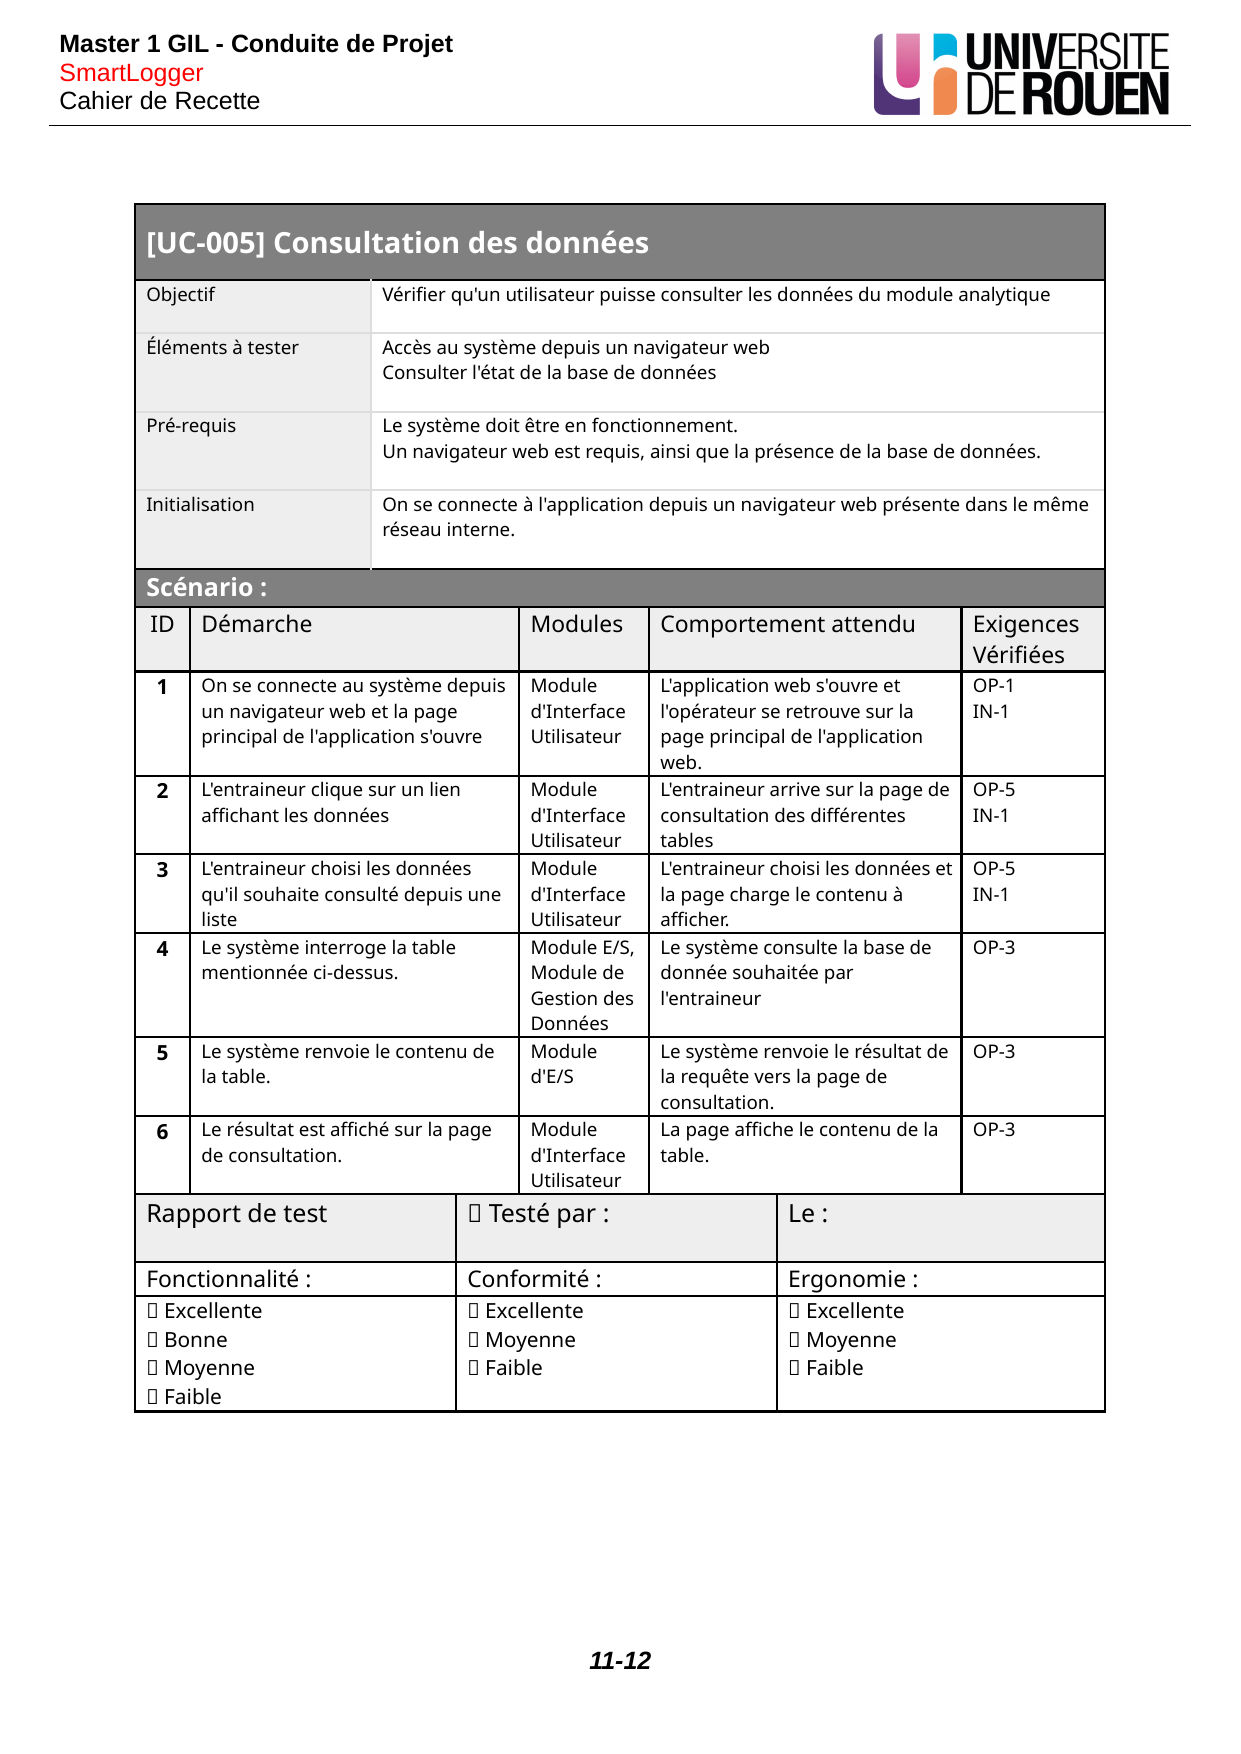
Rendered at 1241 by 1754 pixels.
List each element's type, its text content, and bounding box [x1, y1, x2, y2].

table_cell OP-3 [963, 1038, 1104, 1115]
table_cell 2 [136, 777, 189, 853]
table_cell 5 [136, 1038, 189, 1115]
table_cell Le système renvoie le contenu de la table. [191, 1038, 518, 1115]
table_cell L'entraineur arrive sur la page de consultation des différentes tables [650, 777, 960, 853]
table_cell OP-5 IN-1 [963, 855, 1104, 932]
table_cell Le résultat est affiché sur la page de consultation. [191, 1117, 518, 1193]
table_cell OP-1 IN-1 [963, 673, 1104, 774]
table_cell On se connecte à l'application depuis un navigateur web présente dans le même réseau interne. [372, 491, 1104, 568]
table_cell 4 [136, 934, 189, 1036]
table_cell Module d'Interface Utilisateur [520, 855, 648, 932]
table_cell  Excellente  Moyenne  Faible [778, 1297, 1104, 1410]
table_cell Conformité : [457, 1263, 776, 1294]
table_cell ID [136, 608, 189, 670]
table_cell OP-3 [963, 934, 1104, 1036]
table_cell Le : [778, 1195, 1104, 1261]
table_cell Module d'E/S [520, 1038, 648, 1115]
table_cell Module E/S, Module de Gestion des Données [520, 934, 648, 1036]
table_cell Le système doit être en fonctionnement. Un navigateur web est requis, ainsi que la présence de la base de données. [372, 413, 1104, 489]
table_cell Initialisation [136, 491, 370, 568]
table_cell Scénario : [136, 570, 1104, 606]
table_cell Le système interroge la table mentionnée ci-dessus. [191, 934, 518, 1036]
table_cell Fonctionnalité : [136, 1263, 455, 1294]
table_cell OP-3 [963, 1117, 1104, 1193]
table_cell Éléments à tester [136, 334, 370, 411]
table_cell Le système renvoie le résultat de la requête vers la page de consultation. [650, 1038, 960, 1115]
table_cell On se connecte au système depuis un navigateur web et la page principal de l'application s'ouvre [191, 673, 518, 774]
table_cell Objectif [136, 281, 370, 332]
table_cell Le système consulte la base de donnée souhaitée par l'entraineur [650, 934, 960, 1036]
table_cell 6 [136, 1117, 189, 1193]
table_cell L'entraineur choisi les données et la page charge le contenu à afficher. [650, 855, 960, 932]
table_cell L'application web s'ouvre et l'opérateur se retrouve sur la page principal de l'application web. [650, 673, 960, 774]
table_cell Module d'Interface Utilisateur [520, 777, 648, 853]
table_cell Démarche [191, 608, 518, 670]
table_cell 3 [136, 855, 189, 932]
table_cell  Excellente  Moyenne  Faible [457, 1297, 776, 1410]
table_cell Module d'Interface Utilisateur [520, 1117, 648, 1193]
table_cell Accès au système depuis un navigateur web Consulter l'état de la base de données [372, 334, 1104, 411]
table_cell Module d'Interface Utilisateur [520, 673, 648, 774]
table_cell Comportement attendu [650, 608, 960, 670]
table_cell La page affiche le contenu de la table. [650, 1117, 960, 1193]
table_cell L'entraineur choisi les données qu'il souhaite consulté depuis une liste [191, 855, 518, 932]
table_cell L'entraineur clique sur un lien affichant les données [191, 777, 518, 853]
table_cell  Excellente  Bonne  Moyenne  Faible [136, 1297, 455, 1410]
table_cell Rapport de test [136, 1195, 455, 1261]
table_cell Pré-requis [136, 413, 370, 489]
table_cell Vérifier qu'un utilisateur puisse consulter les données du module analytique [372, 281, 1104, 332]
table_cell Exigences Vérifiées [963, 608, 1104, 670]
table_cell 1 [136, 673, 189, 774]
table_cell OP-5 IN-1 [963, 777, 1104, 853]
picture [872, 32, 1170, 118]
table_cell Ergonomie : [778, 1263, 1104, 1294]
table_header [UC-005] Consultation des données [136, 205, 1104, 279]
table_cell  Testé par : [457, 1195, 776, 1261]
table_cell Modules [520, 608, 648, 670]
